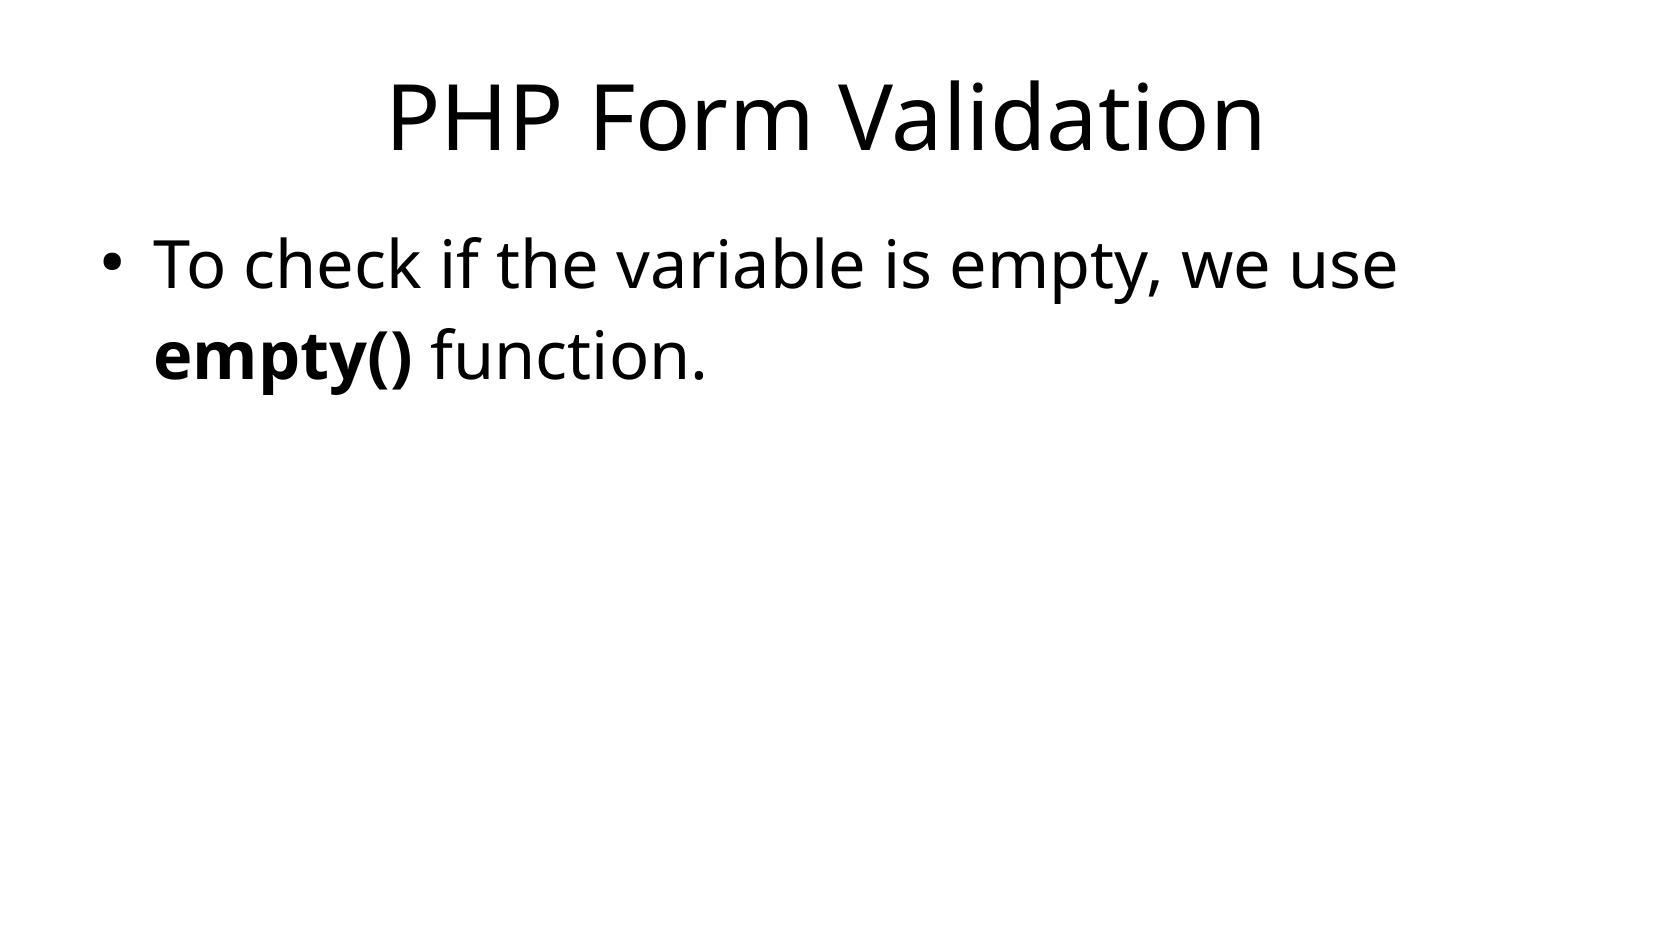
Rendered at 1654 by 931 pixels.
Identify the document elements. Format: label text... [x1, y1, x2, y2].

title PHP Form Validation [82, 37, 1571, 193]
list To check if the variable is empty, we use empty() function. [82, 217, 1571, 758]
